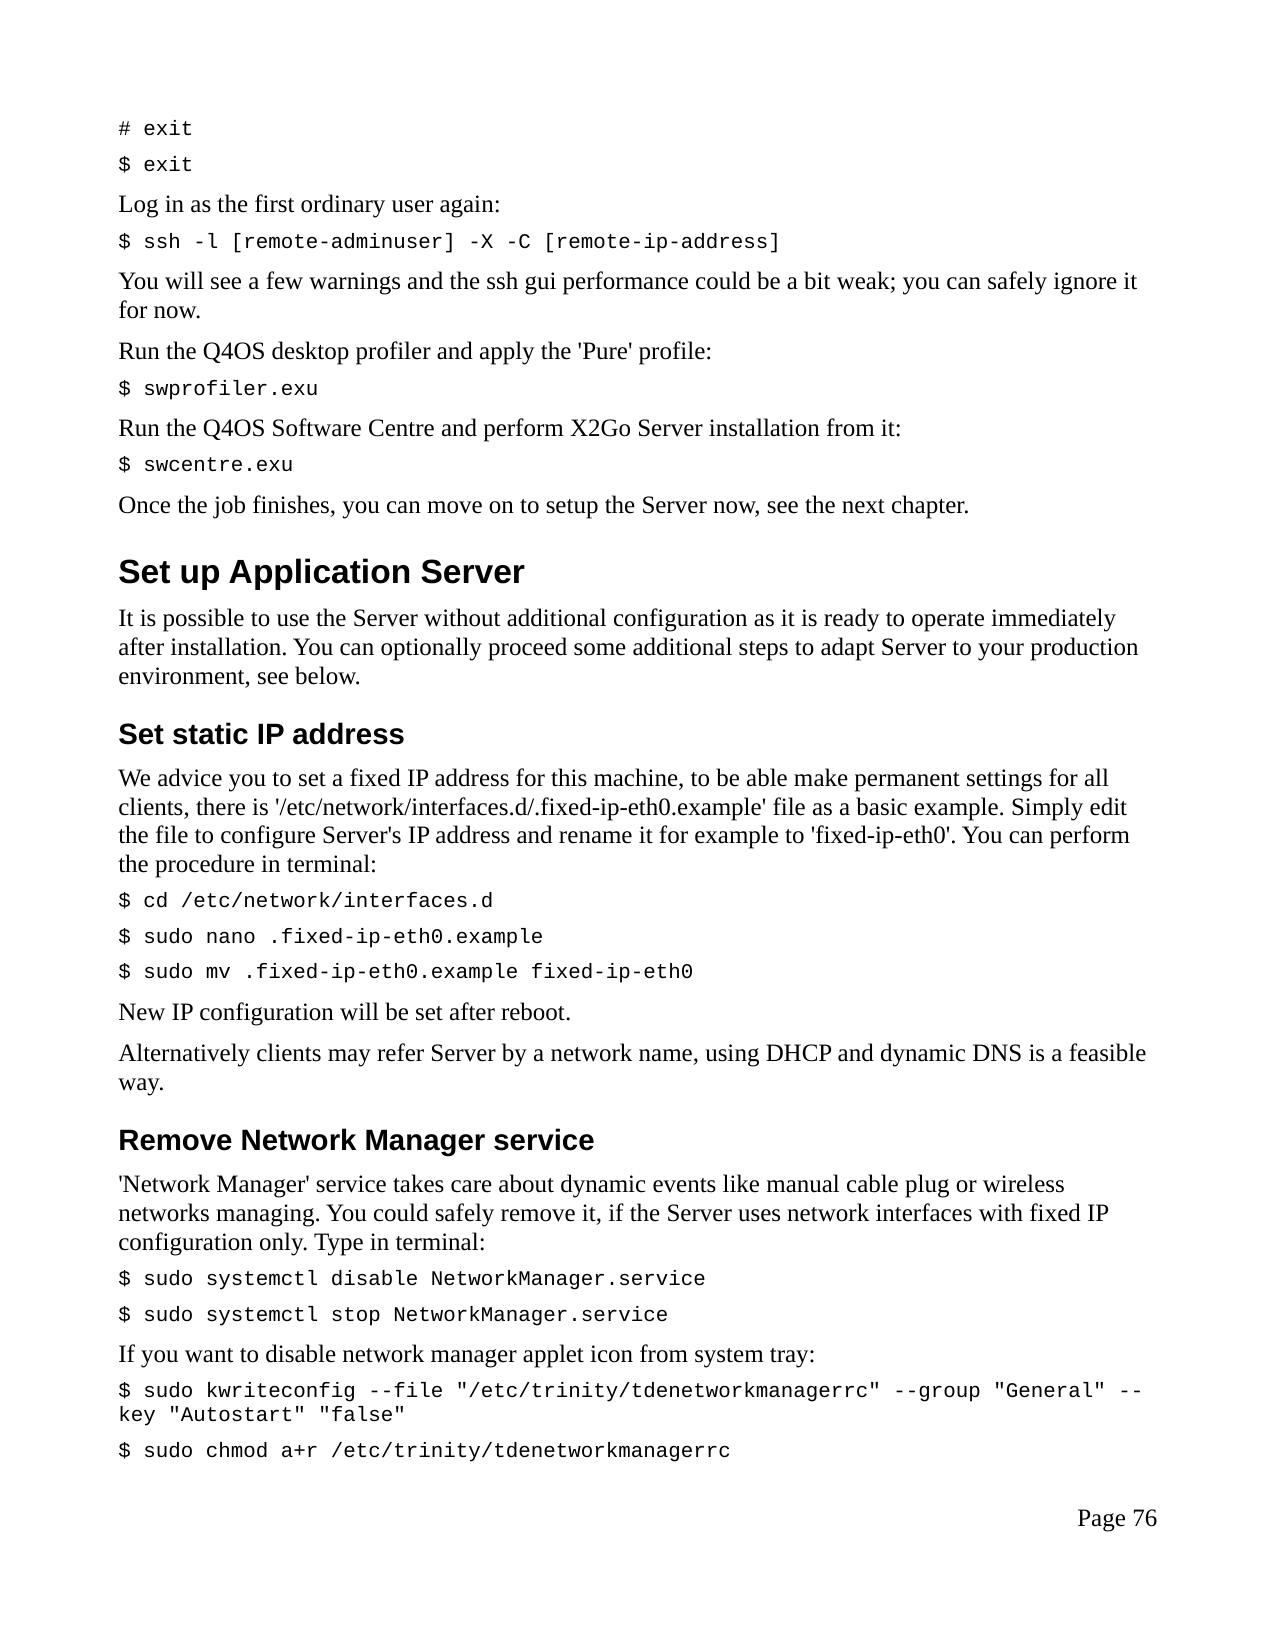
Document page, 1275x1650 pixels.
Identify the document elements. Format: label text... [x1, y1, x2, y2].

subtitle Set static IP address [118, 717, 1157, 750]
text $ sudo systemctl disable NetworkManager.service [118, 1268, 1157, 1292]
text $ sudo mv .fixed-ip-eth0.example fixed-ip-eth0 [118, 962, 1157, 985]
text $ sudo systemctl stop NetworkManager.service [118, 1304, 1157, 1327]
text $ sudo kwriteconfig --file "/etc/trinity/tdenetworkmanagerrc" --group "General" --key "Autostart" "false" [118, 1381, 1157, 1428]
text $ swprofiler.exu [118, 377, 1157, 401]
text $ cd /etc/network/interfaces.d [118, 890, 1157, 914]
text Alternatively clients may refer Server by a network name, using DHCP and dynamic DNS is a feasible way. [118, 1038, 1157, 1096]
text It is possible to use the Server without additional configuration as it is ready to operate immediately after installation. You can optionally proceed some additional steps to adapt Server to your production environment, see below. [118, 603, 1157, 689]
text Once the job finishes, you can move on to setup the Server now, see the next chapter. [118, 490, 1157, 519]
text $ exit [118, 154, 1157, 177]
text You will see a few warnings and the ssh gui performance could be a bit weak; you can safely ignore it for now. [118, 266, 1157, 324]
subtitle Remove Network Manager service [118, 1123, 1157, 1157]
text # exit [118, 118, 1157, 142]
text $ sudo chmod a+r /etc/trinity/tdenetworkmanagerrc [118, 1440, 1157, 1463]
text $ sudo nano .fixed-ip-eth0.example [118, 926, 1157, 949]
subtitle Set up Application Server [118, 552, 1157, 591]
text We advice you to set a fixed IP address for this machine, to be able make permanent settings for all clients, there is '/etc/network/interfaces.d/.fixed-ip-eth0.example' file as a basic example. Simply edit the file to configure Server's IP address and rename it for example to 'fixed-ip-eth0'. You can perform the procedure in terminal: [118, 763, 1157, 878]
text 'Network Manager' service takes care about dynamic events like manual cable plug or wireless networks managing. You could safely remove it, if the Server uses network interfaces with fixed IP configuration only. Type in terminal: [118, 1169, 1157, 1256]
text If you want to disable network manager applet icon from system tray: [118, 1339, 1157, 1368]
text Log in as the first ordinary user again: [118, 189, 1157, 218]
text New IP configuration will be set after reboot. [118, 997, 1157, 1026]
text $ swcentre.exu [118, 454, 1157, 478]
text Run the Q4OS desktop profiler and apply the 'Pure' profile: [118, 336, 1157, 365]
text Run the Q4OS Software Centre and perform X2Go Server installation from it: [118, 413, 1157, 442]
text $ ssh -l [remote-adminuser] -X -C [remote-ip-address] [118, 231, 1157, 254]
